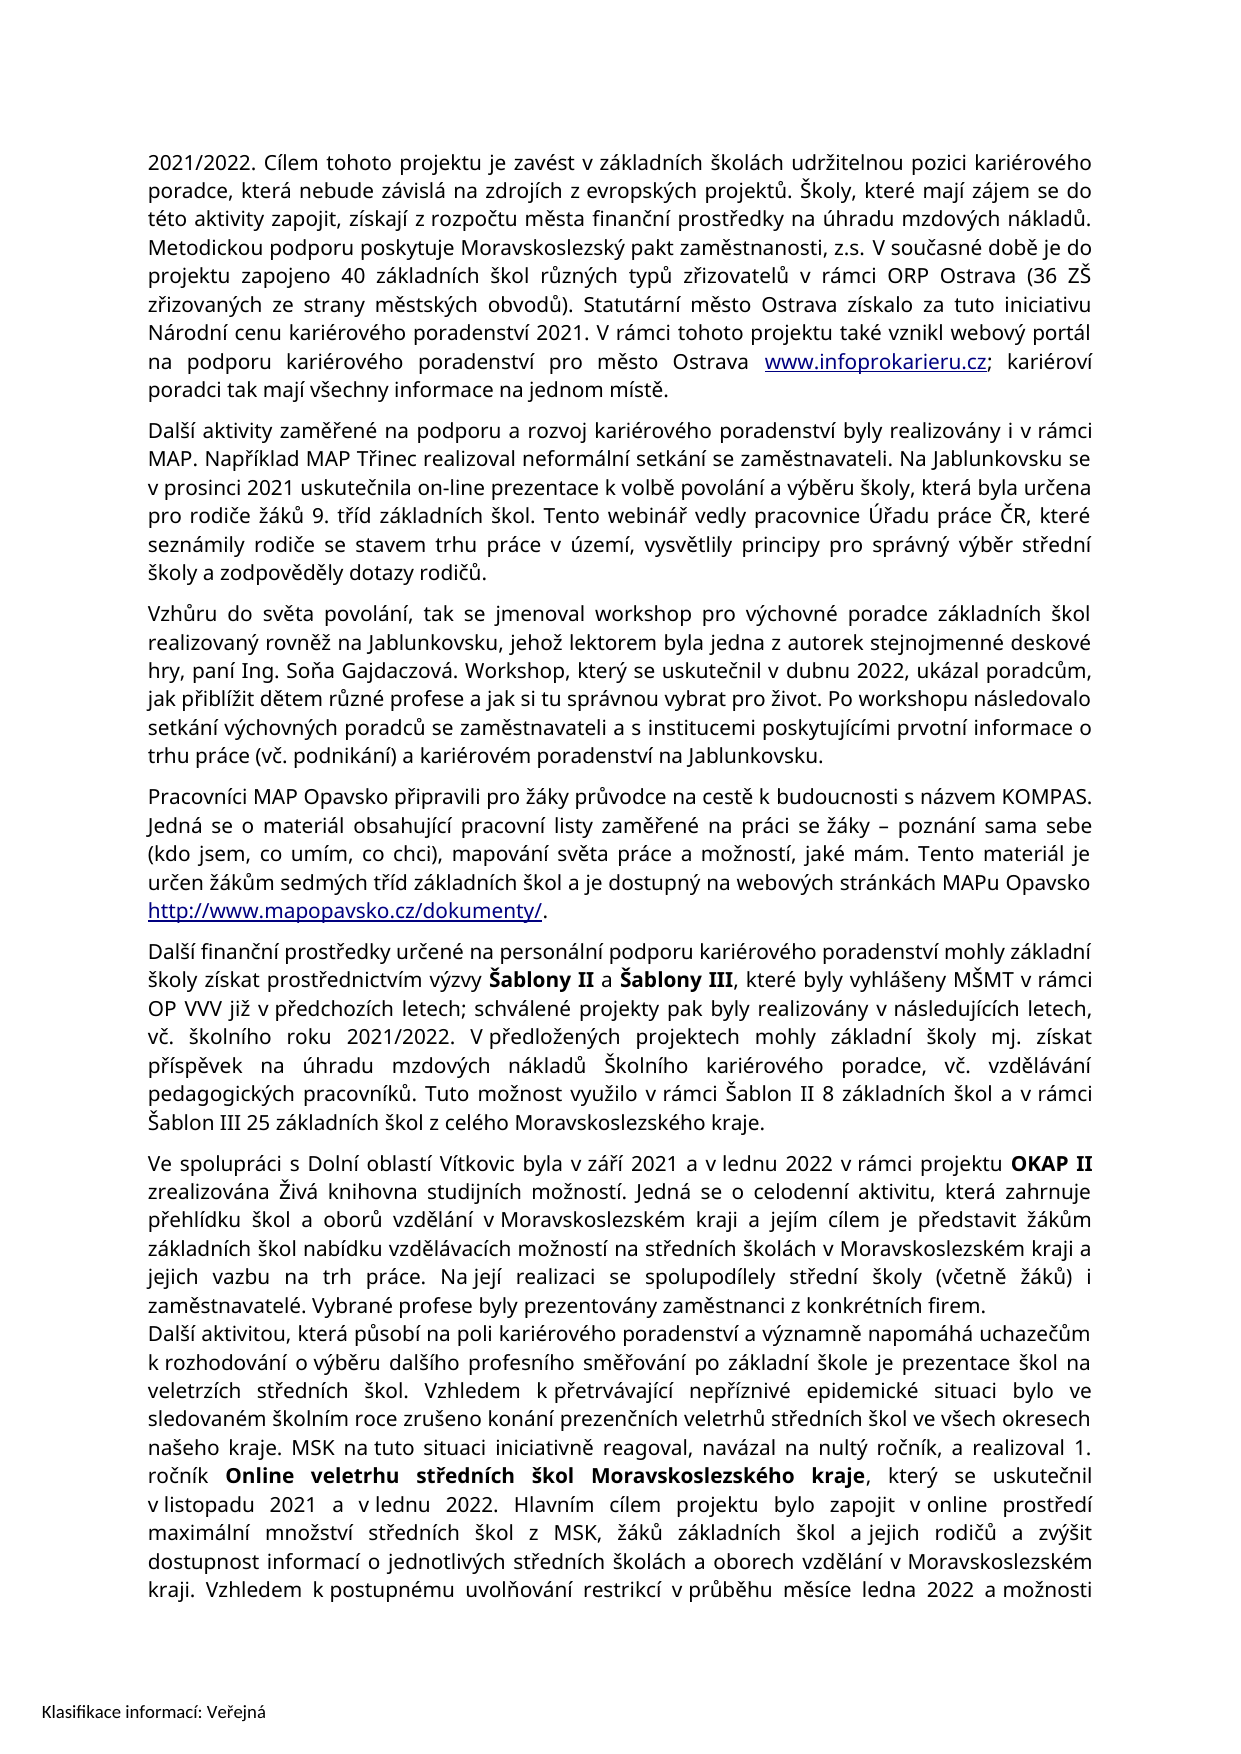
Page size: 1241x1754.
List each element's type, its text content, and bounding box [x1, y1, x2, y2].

text 2021/2022. Cílem tohoto projektu je zavést v základních školách udržitelnou pozici kariérového poradce, která nebude závislá na zdrojích z evropských projektů. Školy, které mají zájem se do této aktivity zapojit, získají z rozpočtu města finanční prostředky na úhradu mzdových nákladů. Metodickou podporu poskytuje Moravskoslezský pakt zaměstnanosti, z.s. V současné době je do projektu zapojeno 40 základních škol různých typů zřizovatelů v rámci ORP Ostrava (36 ZŠ zřizovaných ze strany městských obvodů). Statutární město Ostrava získalo za tuto iniciativu Národní cenu kariérového poradenství 2021. V rámci tohoto projektu také vznikl webový portál na podporu kariérového poradenství pro město Ostrava www.infoprokarieru.cz; kariéroví poradci tak mají všechny informace na jednom místě. [148, 148, 1092, 404]
text Ve spolupráci s Dolní oblastí Vítkovic byla v září 2021 a v lednu 2022 v rámci projektu OKAP II zrealizována Živá knihovna studijních možností. Jedná se o celodenní aktivitu, která zahrnuje přehlídku škol a oborů vzdělání v Moravskoslezském kraji a jejím cílem je představit žákům základních škol nabídku vzdělávacích možností na středních školách v Moravskoslezském kraji a jejich vazbu na trh práce. Na její realizaci se spolupodílely střední školy (včetně žáků) i zaměstnavatelé. Vybrané profese byly prezentovány zaměstnanci z konkrétních firem. [148, 1149, 1092, 1319]
text Další finanční prostředky určené na personální podporu kariérového poradenství mohly základní školy získat prostřednictvím výzvy Šablony II a Šablony III, které byly vyhlášeny MŠMT v rámci OP VVV již v předchozích letech; schválené projekty pak byly realizovány v následujících letech, vč. školního roku 2021/2022. V předložených projektech mohly základní školy mj. získat příspěvek na úhradu mzdových nákladů Školního kariérového poradce, vč. vzdělávání pedagogických pracovníků. Tuto možnost využilo v rámci Šablon II 8 základních škol a v rámci Šablon III 25 základních škol z celého Moravskoslezského kraje. [148, 937, 1092, 1136]
text Další aktivitou, která působí na poli kariérového poradenství a významně napomáhá uchazečům k rozhodování o výběru dalšího profesního směřování po základní škole je prezentace škol na veletrzích středních škol. Vzhledem k přetrvávající nepříznivé epidemické situaci bylo ve sledovaném školním roce zrušeno konání prezenčních veletrhů středních škol ve všech okresech našeho kraje. MSK na tuto situaci iniciativně reagoval, navázal na nultý ročník, a realizoval 1. ročník Online veletrhu středních škol Moravskoslezského kraje, který se uskutečnil v listopadu 2021 a v lednu 2022. Hlavním cílem projektu bylo zapojit v online prostředí maximální množství středních škol z MSK, žáků základních škol a jejich rodičů a zvýšit dostupnost informací o jednotlivých středních školách a oborech vzdělání v Moravskoslezském kraji. Vzhledem k postupnému uvolňování restrikcí v průběhu měsíce ledna 2022 a možnosti [148, 1319, 1092, 1604]
text Vzhůru do světa povolání, tak se jmenoval workshop pro výchovné poradce základních škol realizovaný rovněž na Jablunkovsku, jehož lektorem byla jedna z autorek stejnojmenné deskové hry, paní Ing. Soňa Gajdaczová. Workshop, který se uskutečnil v dubnu 2022, ukázal poradcům, jak přiblížit dětem různé profese a jak si tu správnou vybrat pro život. Po workshopu následovalo setkání výchovných poradců se zaměstnavateli a s institucemi poskytujícími prvotní informace o trhu práce (vč. podnikání) a kariérovém poradenství na Jablunkovsku. [148, 599, 1092, 770]
text Další aktivity zaměřené na podporu a rozvoj kariérového poradenství byly realizovány i v rámci MAP. Například MAP Třinec realizoval neformální setkání se zaměstnavateli. Na Jablunkovsku se v prosinci 2021 uskutečnila on-line prezentace k volbě povolání a výběru školy, která byla určena pro rodiče žáků 9. tříd základních škol. Tento webinář vedly pracovnice Úřadu práce ČR, které seznámily rodiče se stavem trhu práce v území, vysvětlily principy pro správný výběr střední školy a zodpověděly dotazy rodičů. [148, 416, 1092, 587]
text Pracovníci MAP Opavsko připravili pro žáky průvodce na cestě k budoucnosti s názvem KOMPAS. Jedná se o materiál obsahující pracovní listy zaměřené na práci se žáky – poznání sama sebe (kdo jsem, co umím, co chci), mapování světa práce a možností, jaké mám. Tento materiál je určen žákům sedmých tříd základních škol a je dostupný na webových stránkách MAPu Opavsko http://www.mapopavsko.cz/dokumenty/. [148, 782, 1092, 924]
